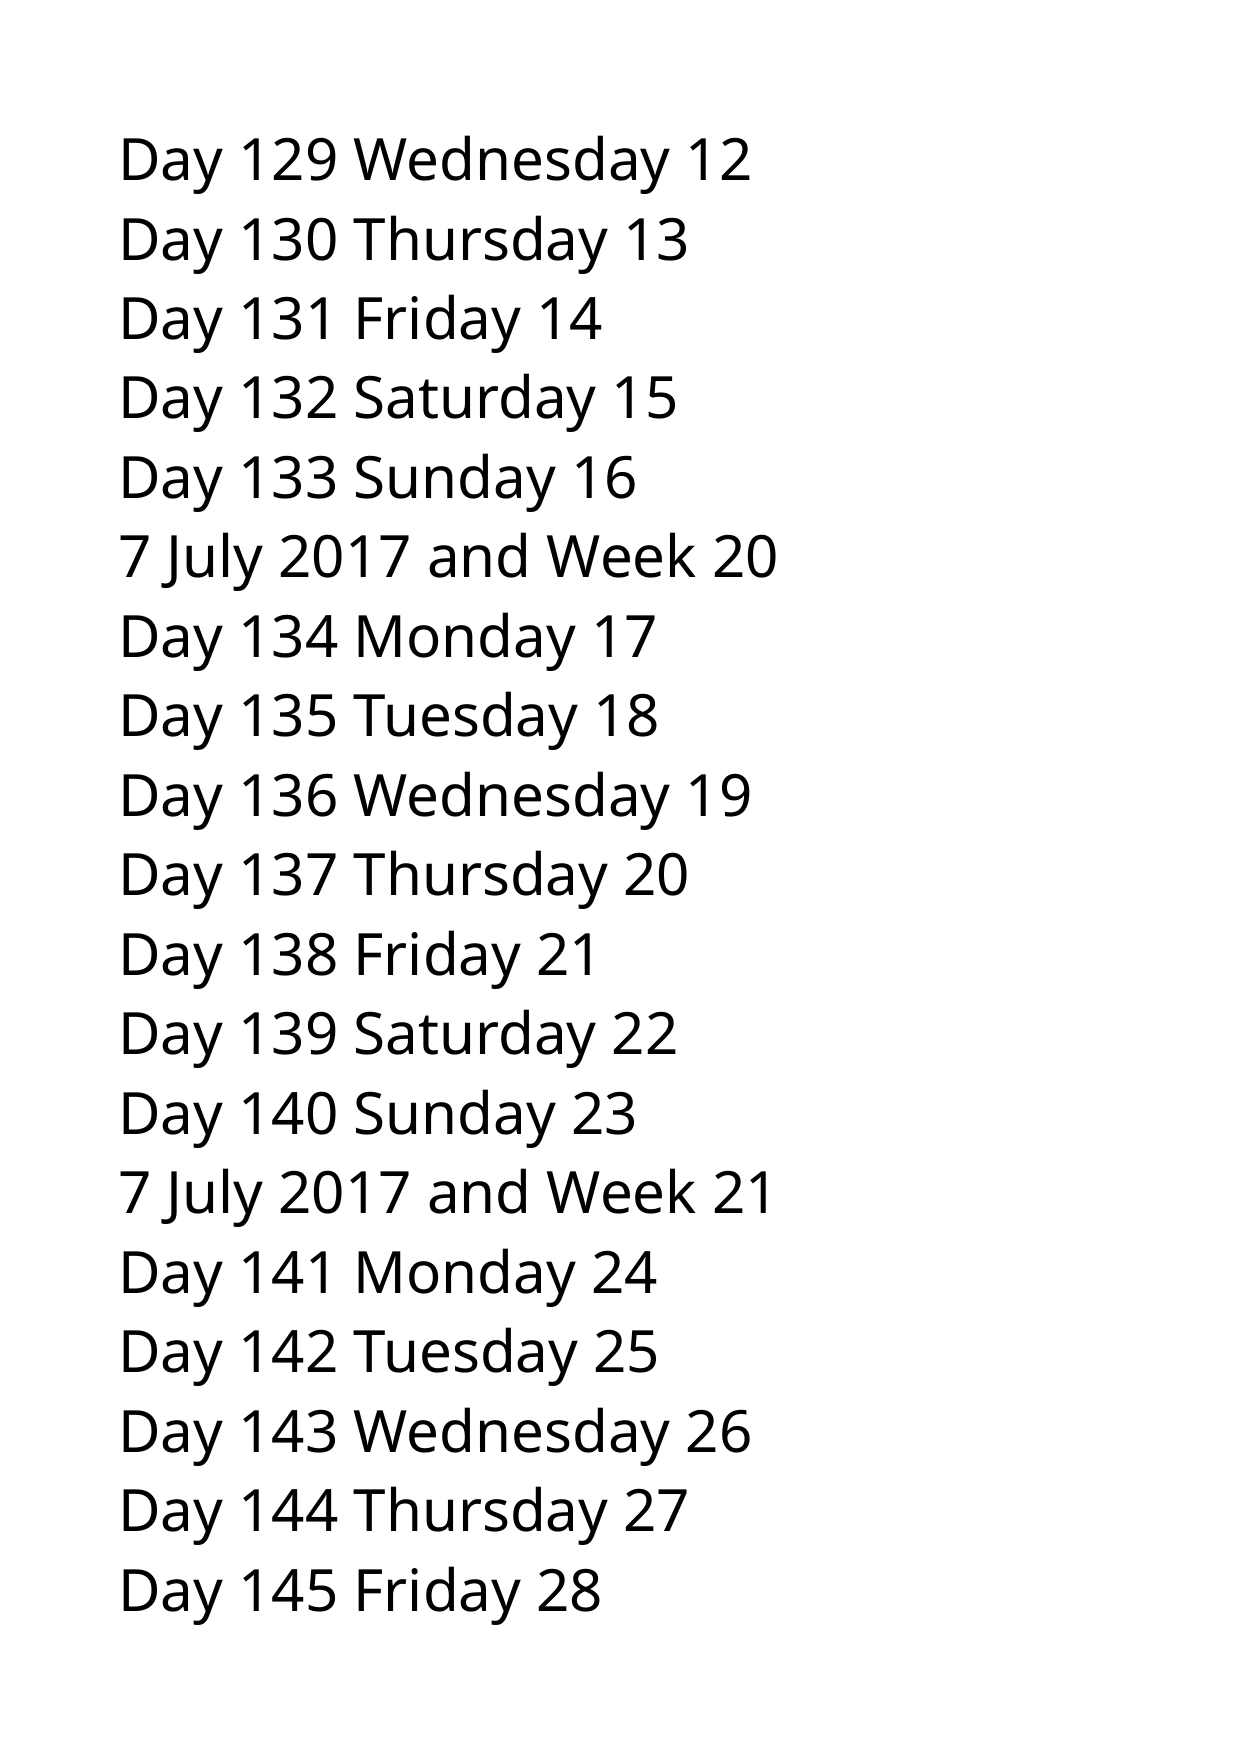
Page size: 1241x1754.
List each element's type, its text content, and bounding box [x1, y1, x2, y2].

text Day 143 Wednesday 26 [118, 1390, 1122, 1469]
text Day 140 Sunday 23 [118, 1072, 1122, 1151]
text 7 July 2017 and Week 20 [118, 516, 1122, 595]
text Day 139 Saturday 22 [118, 992, 1122, 1072]
text Day 130 Thursday 13 [118, 198, 1122, 277]
text Day 145 Friday 28 [118, 1549, 1122, 1628]
text Day 137 Thursday 20 [118, 833, 1122, 913]
text Day 134 Monday 17 [118, 595, 1122, 674]
text 7 July 2017 and Week 21 [118, 1151, 1122, 1231]
text Day 136 Wednesday 19 [118, 754, 1122, 833]
text Day 129 Wednesday 12 [118, 118, 1122, 198]
text Day 131 Friday 14 [118, 277, 1122, 357]
text Day 133 Sunday 16 [118, 436, 1122, 516]
text Day 141 Monday 24 [118, 1231, 1122, 1310]
text Day 132 Saturday 15 [118, 357, 1122, 436]
text Day 142 Tuesday 25 [118, 1310, 1122, 1390]
text Day 138 Friday 21 [118, 913, 1122, 992]
text Day 144 Thursday 27 [118, 1469, 1122, 1549]
text Day 135 Tuesday 18 [118, 674, 1122, 754]
